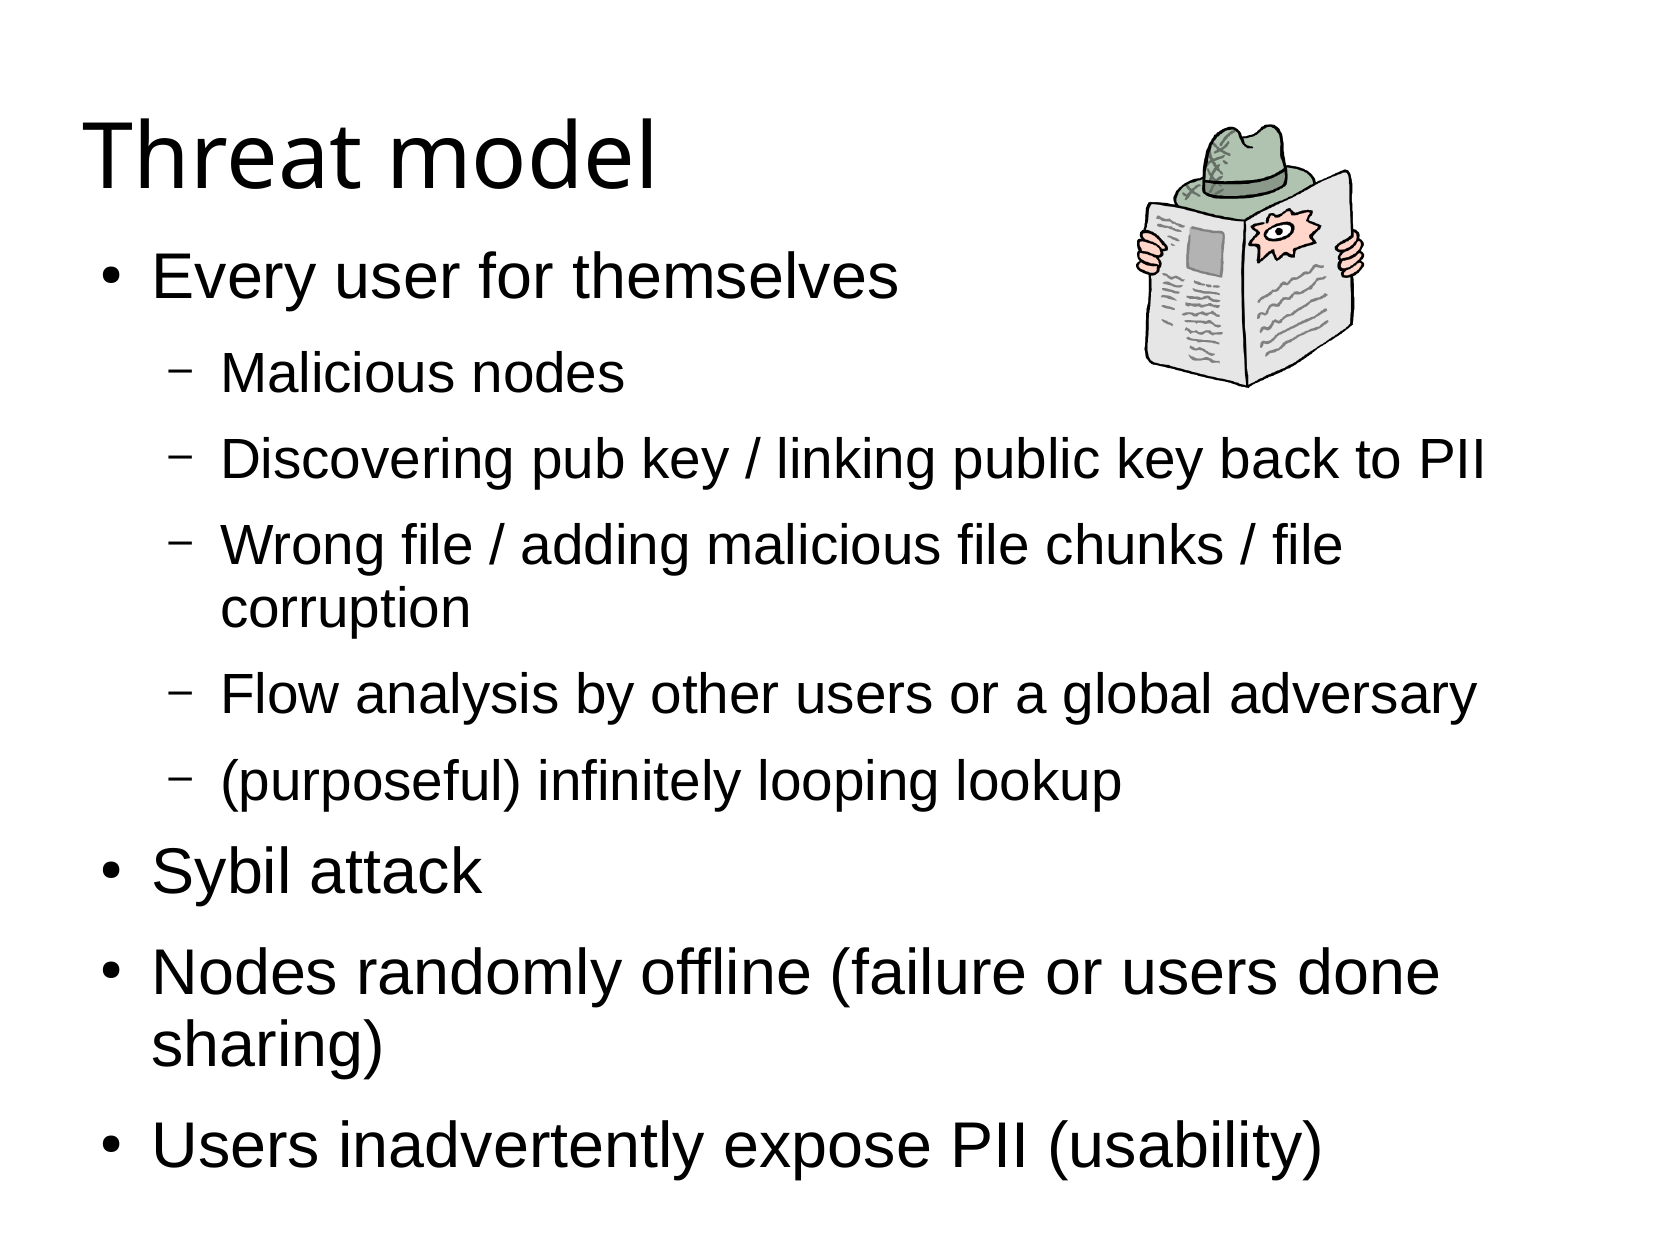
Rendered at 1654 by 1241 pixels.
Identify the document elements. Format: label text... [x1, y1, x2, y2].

list Every user for themselves Malicious nodes Discovering pub key / linking public key back to PII Wrong file / adding malicious file chunks / file corruption Flow analysis by other users or a global adversary (purposeful) infinitely looping lookup Sybil attack Nodes randomly offline (failure or users done sharing) Users inadvertently expose PII (usability) [82, 240, 1571, 1186]
title Threat model [82, 49, 1571, 240]
picture [1129, 121, 1370, 392]
